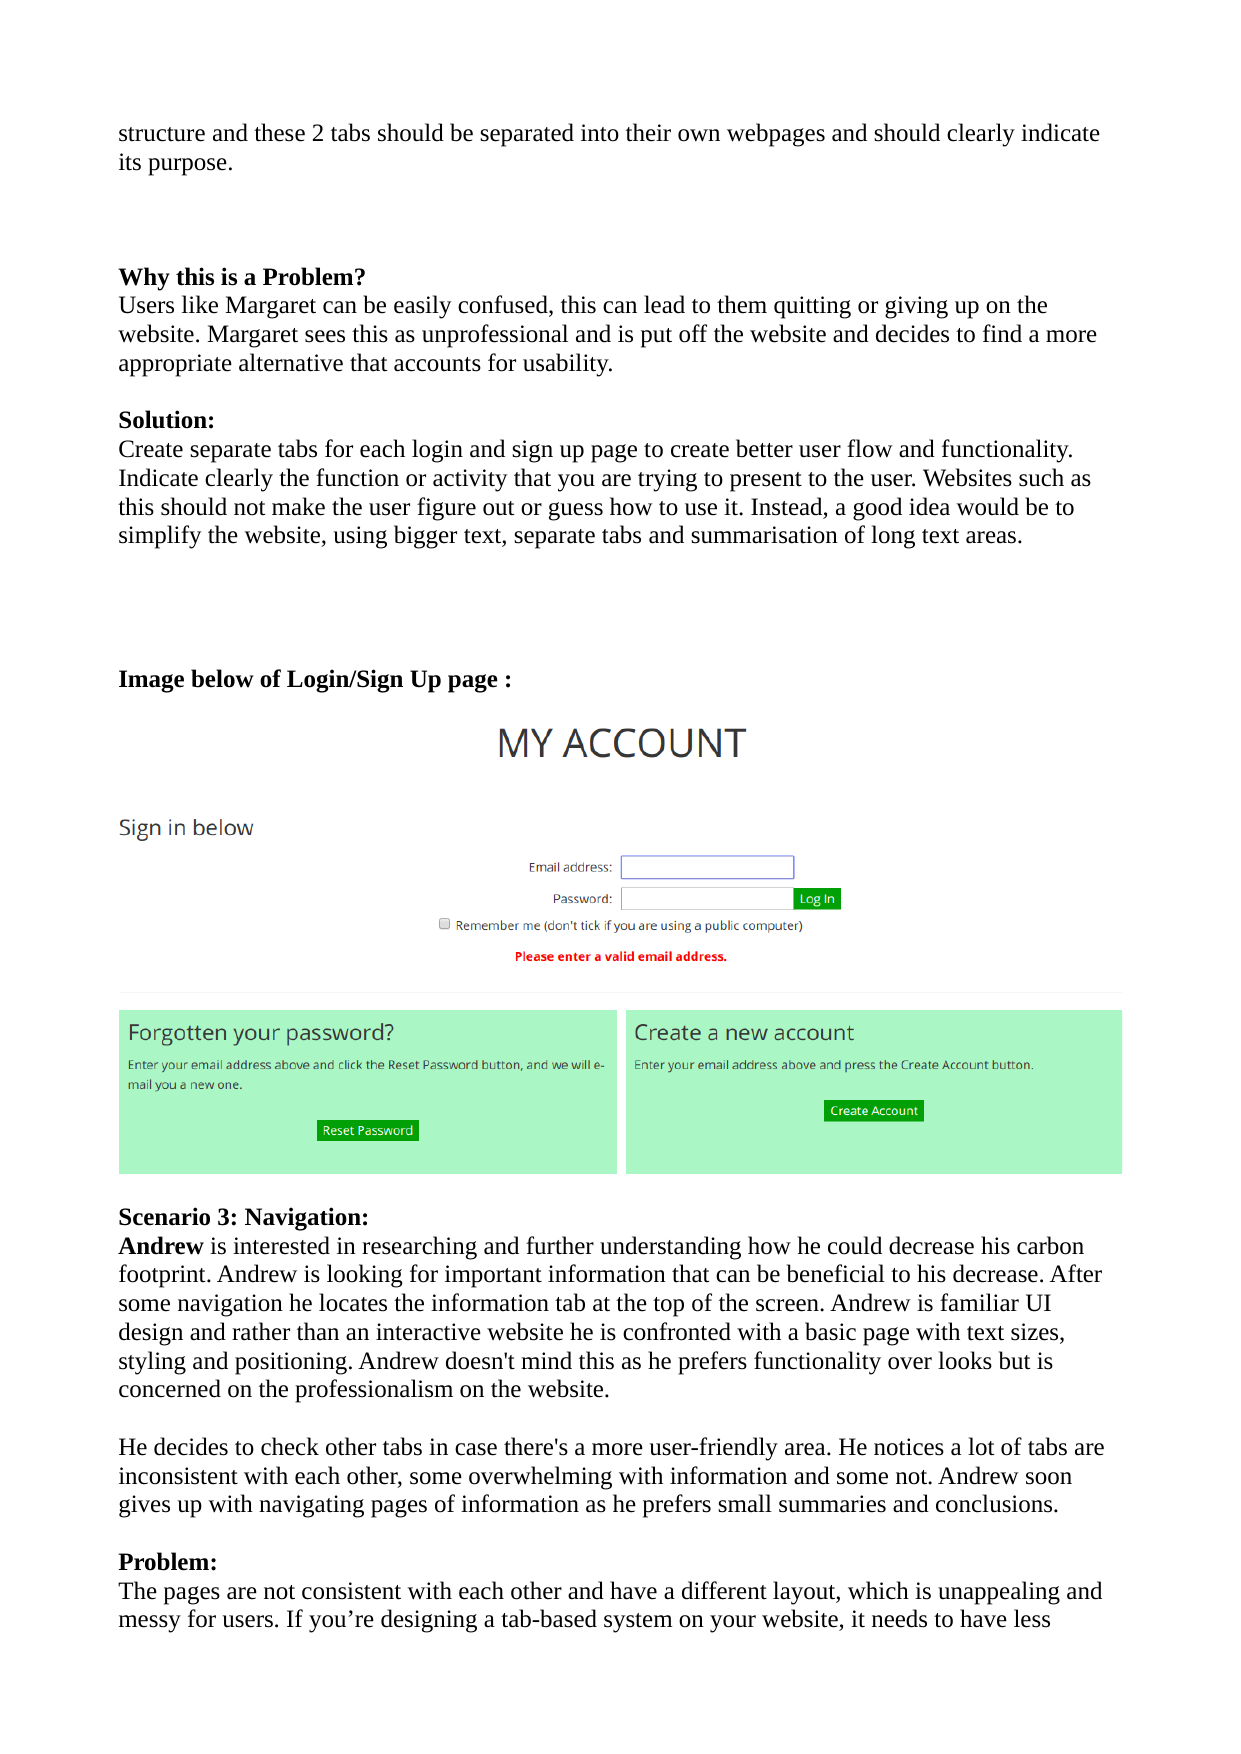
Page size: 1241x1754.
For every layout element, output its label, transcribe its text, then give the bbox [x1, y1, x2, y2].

text structure and these 2 tabs should be separated into their own webpages and should clearly indicate its purpose. [118, 118, 1122, 176]
text Solution: [118, 406, 1122, 434]
text Scenario 3: Navigation: [118, 1202, 1122, 1231]
text Why this is a Problem? [118, 262, 1122, 291]
text The pages are not consistent with each other and have a different layout, which is unappealing and messy for users. If you’re designing a tab-based system on your website, it needs to have less [118, 1576, 1122, 1633]
picture [118, 721, 1123, 1174]
text Users like Margaret can be easily confused, this can lead to them quitting or giving up on the website. Margaret sees this as unprofessional and is put off the website and decides to find a more appropriate alternative that accounts for usability. [118, 291, 1122, 377]
text Problem: [118, 1547, 1122, 1576]
text He decides to check other tabs in case there's a more user-friendly area. He notices a lot of tabs are inconsistent with each other, some overwhelming with information and some not. Andrew soon gives up with navigating pages of information as he prefers small summaries and conclusions. [118, 1432, 1122, 1518]
text Image below of Login/Sign Up page : [118, 664, 1122, 693]
text Create separate tabs for each login and sign up page to create better user flow and functionality. Indicate clearly the function or activity that you are trying to present to the user. Websites such as this should not make the user figure out or guess how to use it. Instead, a good idea would be to simplify the website, using bigger text, separate tabs and summarisation of long text areas. [118, 434, 1122, 549]
text Andrew is interested in researching and further understanding how he could decrease his carbon footprint. Andrew is looking for important information that can be beneficial to his decrease. After some navigation he locates the information tab at the top of the screen. Andrew is familiar UI design and rather than an interactive website he is confronted with a basic page with text sizes, styling and positioning. Andrew doesn't mind this as he prefers functionality over looks but is concerned on the professionalism on the website. [118, 1231, 1122, 1403]
